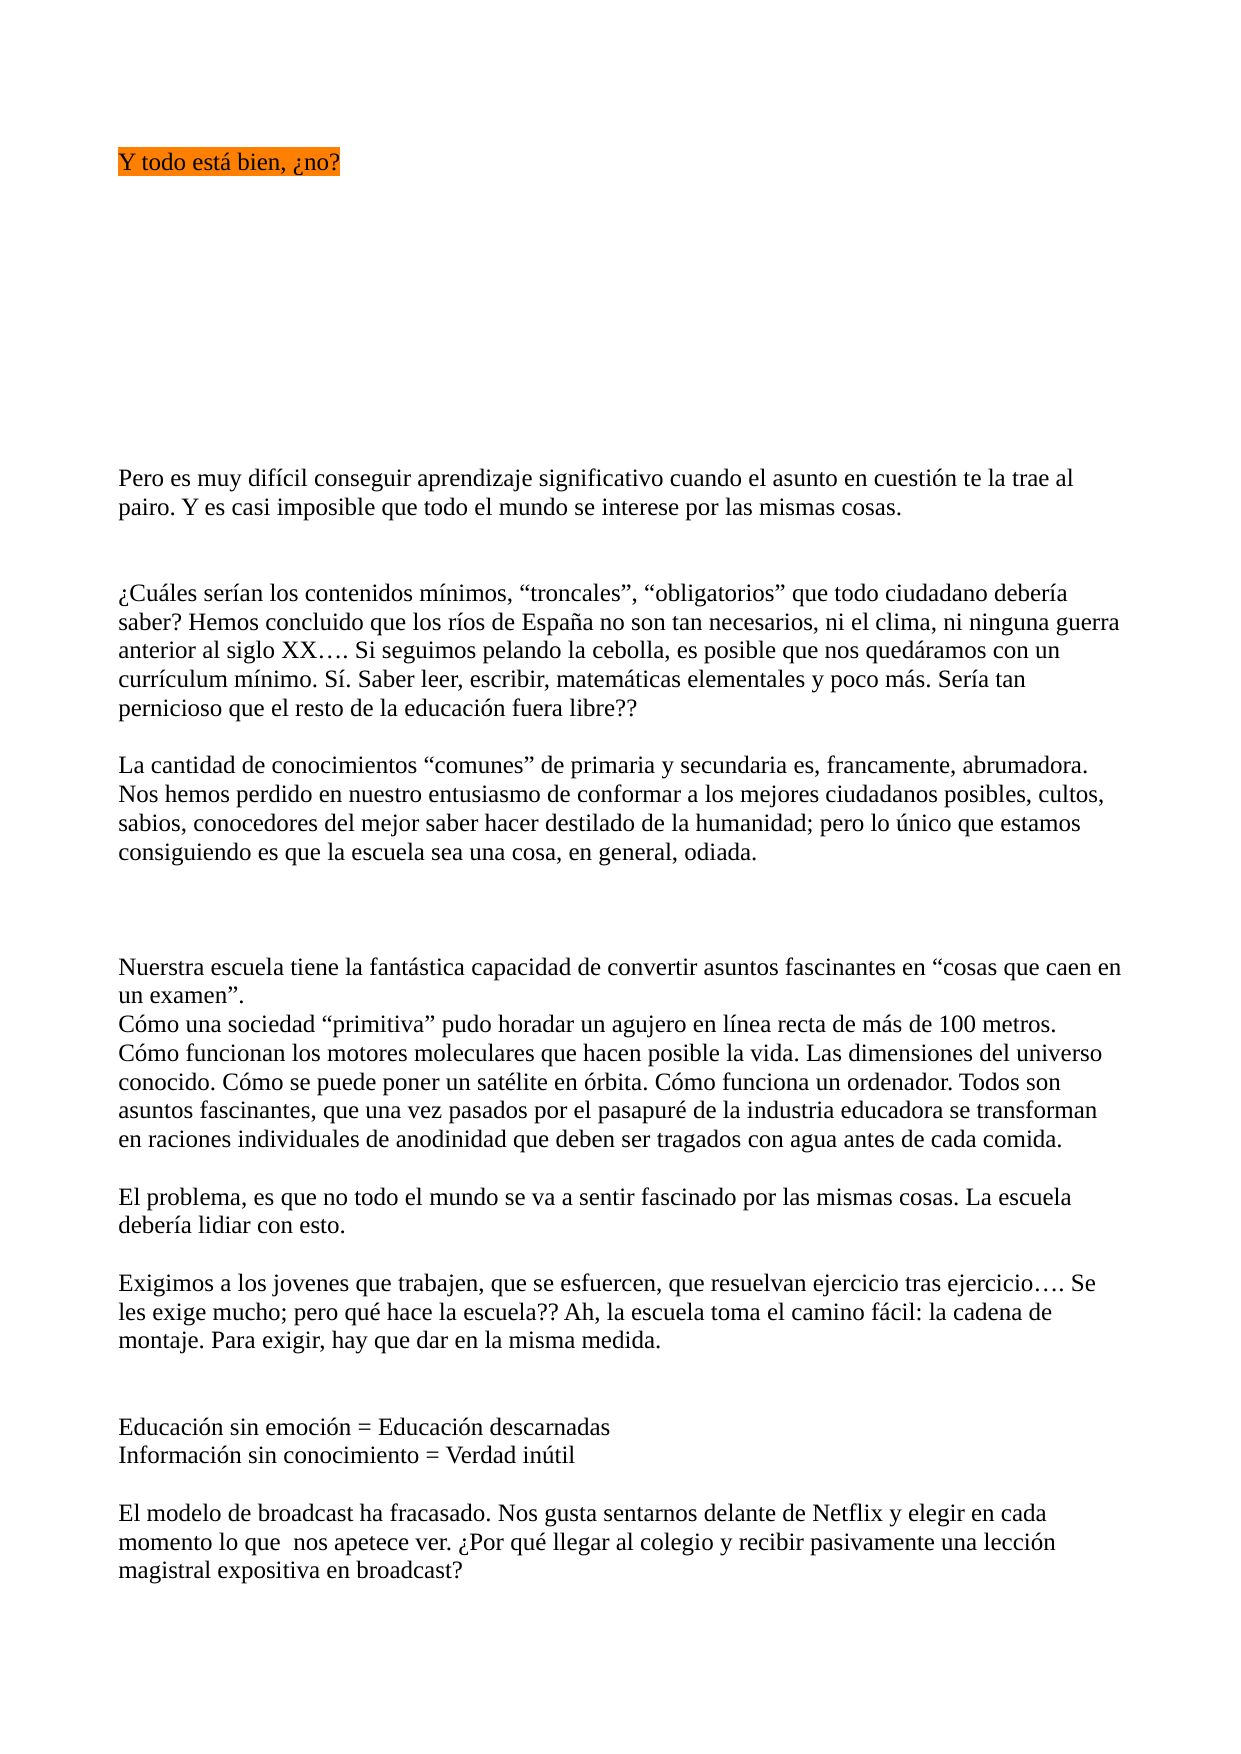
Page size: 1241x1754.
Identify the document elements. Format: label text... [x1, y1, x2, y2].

text Exigimos a los jovenes que trabajen, que se esfuercen, que resuelvan ejercicio tras ejercicio…. Se les exige mucho; pero qué hace la escuela?? Ah, la escuela toma el camino fácil: la cadena de montaje. Para exigir, hay que dar en la misma medida. [118, 1268, 1122, 1354]
text ¿Cuáles serían los contenidos mínimos, “troncales”, “obligatorios” que todo ciudadano debería saber? Hemos concluido que los ríos de España no son tan necesarios, ni el clima, ni ninguna guerra anterior al siglo XX…. Si seguimos pelando la cebolla, es posible que nos quedáramos con un currículum mínimo. Sí. Saber leer, escribir, matemáticas elementales y poco más. Sería tan pernicioso que el resto de la educación fuera libre?? [118, 578, 1122, 722]
text Información sin conocimiento = Verdad inútil [118, 1441, 1122, 1469]
text Nuerstra escuela tiene la fantástica capacidad de convertir asuntos fascinantes en “cosas que caen en un examen”. [118, 952, 1122, 1009]
text El problema, es que no todo el mundo se va a sentir fascinado por las mismas cosas. La escuela debería lidiar con esto. [118, 1182, 1122, 1239]
text El modelo de broadcast ha fracasado. Nos gusta sentarnos delante de Netflix y elegir en cada momento lo que nos apetece ver. ¿Por qué llegar al colegio y recibir pasivamente una lección magistral expositiva en broadcast? [118, 1498, 1122, 1584]
text Educación sin emoción = Educación descarnadas [118, 1412, 1122, 1441]
text Cómo una sociedad “primitiva” pudo horadar un agujero en línea recta de más de 100 metros. Cómo funcionan los motores moleculares que hacen posible la vida. Las dimensiones del universo conocido. Cómo se puede poner un satélite en órbita. Cómo funciona un ordenador. Todos son asuntos fascinantes, que una vez pasados por el pasapuré de la industria educadora se transforman en raciones individuales de anodinidad que deben ser tragados con agua antes de cada comida. [118, 1009, 1122, 1153]
text La cantidad de conocimientos “comunes” de primaria y secundaria es, francamente, abrumadora. Nos hemos perdido en nuestro entusiasmo de conformar a los mejores ciudadanos posibles, cultos, sabios, conocedores del mejor saber hacer destilado de la humanidad; pero lo único que estamos consiguiendo es que la escuela sea una cosa, en general, odiada. [118, 751, 1122, 866]
text Pero es muy difícil conseguir aprendizaje significativo cuando el asunto en cuestión te la trae al pairo. Y es casi imposible que todo el mundo se interese por las mismas cosas. [118, 463, 1122, 521]
text Y todo está bien, ¿no? [118, 147, 1122, 176]
